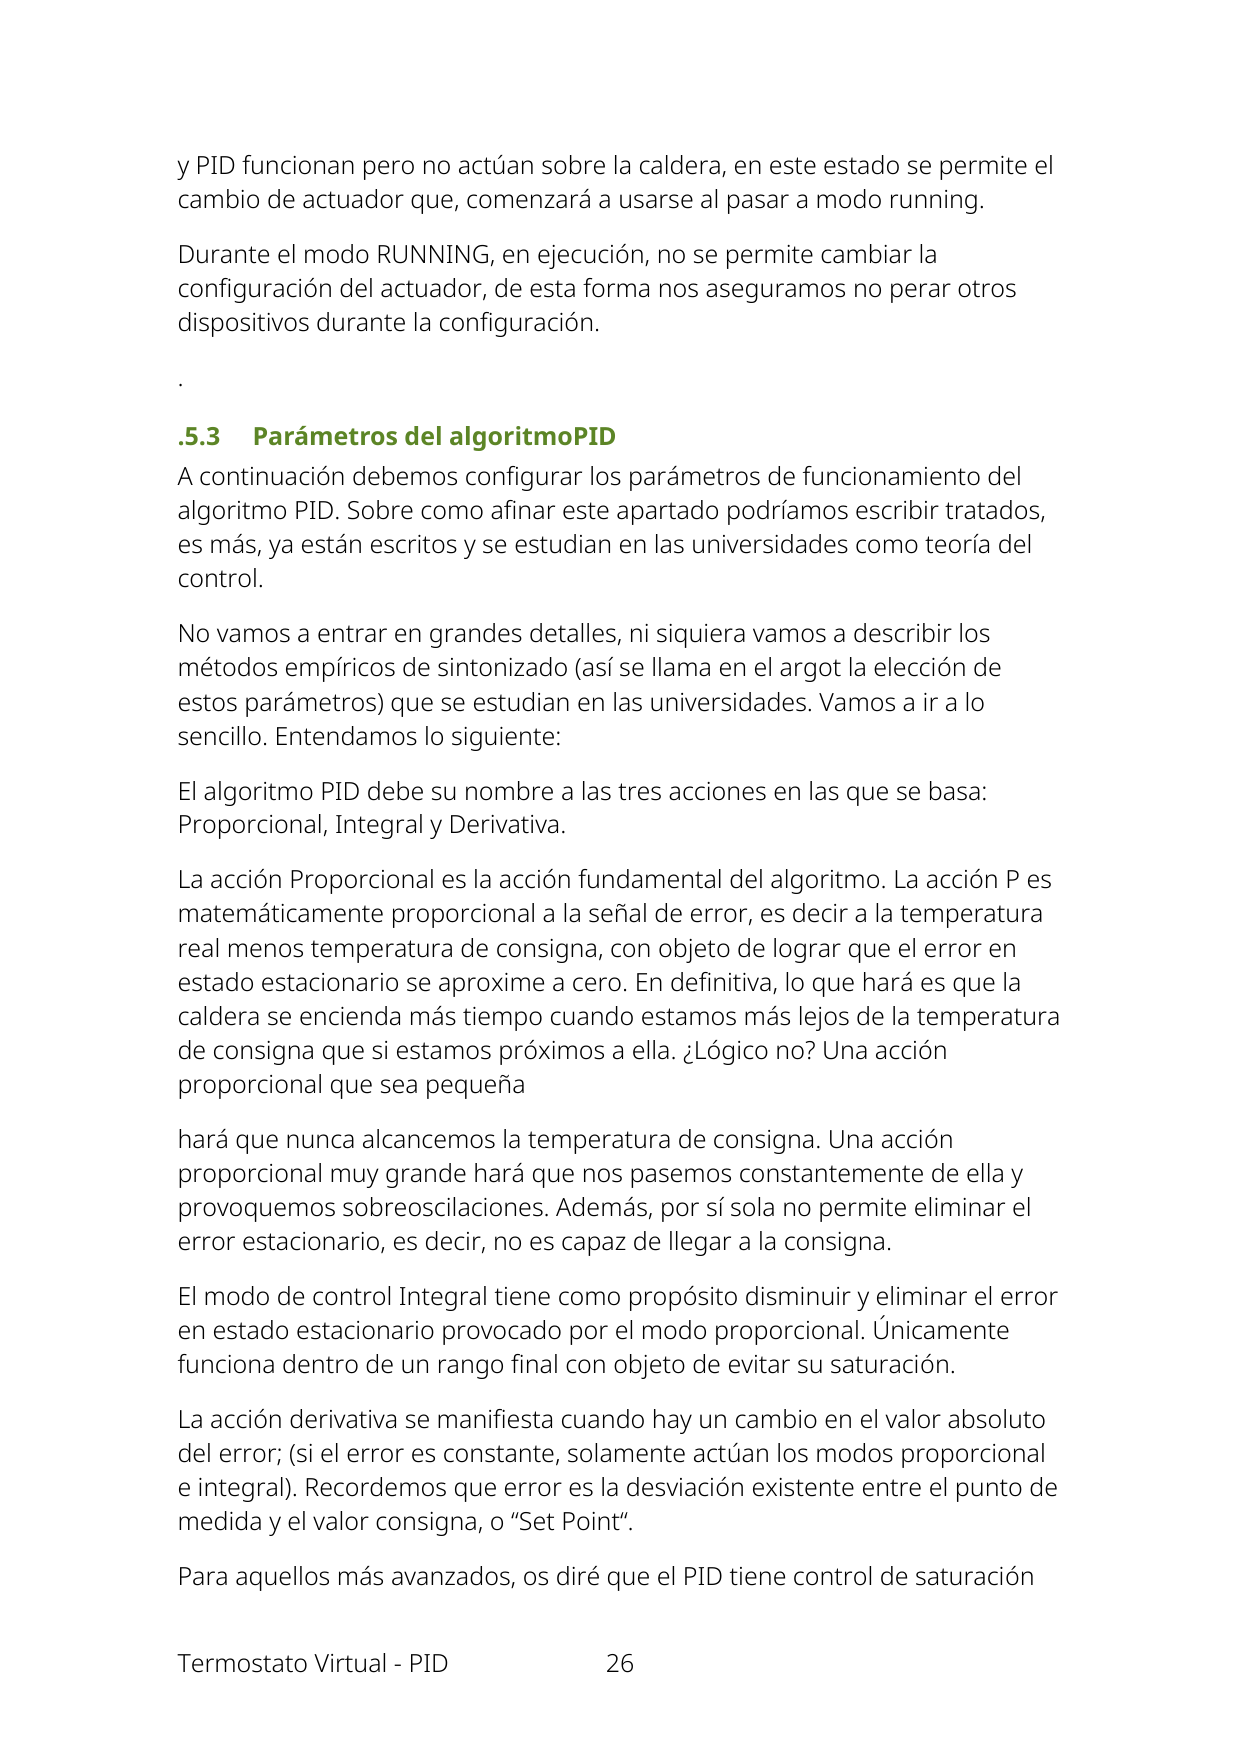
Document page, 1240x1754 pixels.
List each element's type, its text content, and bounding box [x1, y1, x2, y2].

text El algoritmo PID debe su nombre a las tres acciones en las que se basa: Proporcional, Integral y Derivativa. [177, 773, 1062, 841]
text Durante el modo RUNNING, en ejecución, no se permite cambiar la configuración del actuador, de esta forma nos aseguramos no perar otros dispositivos durante la configuración. [177, 237, 1062, 339]
text No vamos a entrar en grandes detalles, ni siquiera vamos a describir los métodos empíricos de sintonizado (así se llama en el argot la elección de estos parámetros) que se estudian en las universidades. Vamos a ir a lo sencillo. Entendamos lo siguiente: [177, 616, 1062, 752]
text Para aquellos más avanzados, os diré que el PID tiene control de saturación [177, 1558, 1062, 1593]
text A continuación debemos configurar los parámetros de funcionamiento del algoritmo PID. Sobre como afinar este apartado podríamos escribir tratados, es más, ya están escritos y se estudian en las universidades como teoría del control. [177, 459, 1062, 595]
text y PID funcionan pero no actúan sobre la caldera, en este estado se permite el cambio de actuador que, comenzará a usarse al pasar a modo running. [177, 148, 1062, 216]
subtitle Parámetros del algoritmoPID [177, 419, 1062, 453]
text . [177, 359, 1062, 394]
text La acción derivativa se manifiesta cuando hay un cambio en el valor absoluto del error; (si el error es constante, solamente actúan los modos proporcional e integral). Recordemos que error es la desviación existente entre el punto de medida y el valor consigna, o “Set Point“. [177, 1401, 1062, 1538]
text El modo de control Integral tiene como propósito disminuir y eliminar el error en estado estacionario provocado por el modo proporcional. Únicamente funciona dentro de un rango final con objeto de evitar su saturación. [177, 1278, 1062, 1381]
text La acción Proporcional es la acción fundamental del algoritmo. La acción P es matemáticamente proporcional a la señal de error, es decir a la temperatura real menos temperatura de consigna, con objeto de lograr que el error en estado estacionario se aproxime a cero. En definitiva, lo que hará es que la caldera se encienda más tiempo cuando estamos más lejos de la temperatura de consigna que si estamos próximos a ella. ¿Lógico no? Una acción proporcional que sea pequeña [177, 862, 1062, 1101]
text hará que nunca alcancemos la temperatura de consigna. Una acción proporcional muy grande hará que nos pasemos constantemente de ella y provoquemos sobreoscilaciones. Además, por sí sola no permite eliminar el error estacionario, es decir, no es capaz de llegar a la consigna. [177, 1121, 1062, 1258]
